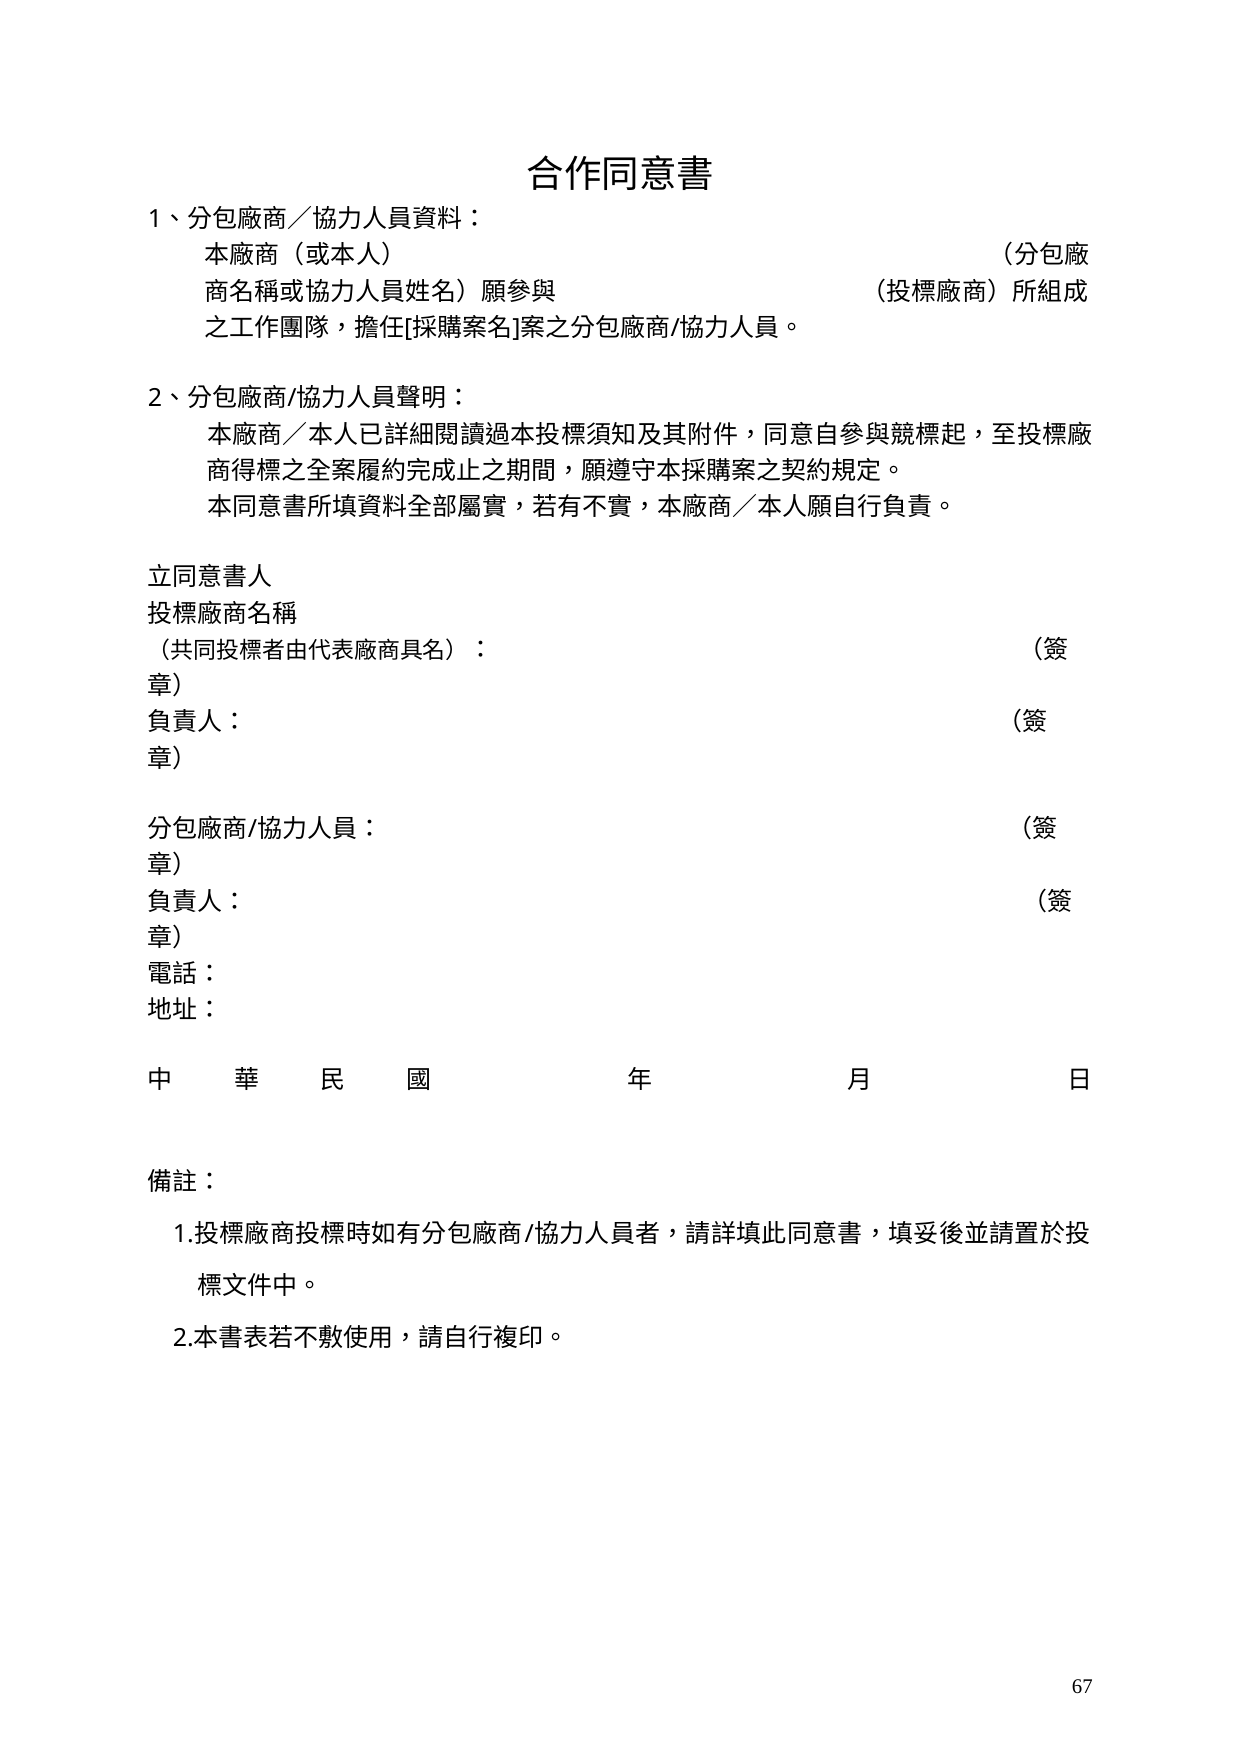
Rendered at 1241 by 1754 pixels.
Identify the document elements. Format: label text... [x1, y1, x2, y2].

text 分包廠商/協力人員： （簽章） [148, 808, 1092, 881]
text 投標廠商名稱 [148, 593, 1092, 629]
text 立同意書人 [148, 557, 1092, 593]
text 本廠商（或本人） （分包廠商名稱或協力人員姓名）願參與 （投標廠商）所組成之工作團隊，擔任[採購案名]案之分包廠商/協力人員。 [204, 235, 1092, 344]
text 1.投標廠商投標時如有分包廠商/協力人員者，請詳填此同意書，填妥後並請置於投標文件中。 [173, 1200, 1092, 1304]
text 負責人： （簽章） [148, 702, 1092, 774]
text 2、分包廠商/協力人員聲明： [148, 378, 1092, 414]
text 1、分包廠商／協力人員資料： [148, 199, 1092, 235]
text 本同意書所填資料全部屬實，若有不實，本廠商／本人願自行負責。 [206, 487, 1092, 523]
text 負責人： （簽章） [148, 881, 1092, 953]
text 備註： [148, 1148, 1092, 1200]
text 電話： [148, 953, 1092, 990]
text 合作同意書 [148, 148, 1092, 199]
text 地址： [148, 990, 1092, 1026]
text （共同投標者由代表廠商具名）： （簽章） [148, 629, 1092, 702]
text 中華民國 年 月 日 [148, 1060, 1092, 1096]
text 本廠商／本人已詳細閱讀過本投標須知及其附件，同意自參與競標起，至投標廠商得標之全案履約完成止之期間，願遵守本採購案之契約規定。 [206, 414, 1092, 487]
text 2.本書表若不敷使用，請自行複印。 [173, 1304, 1092, 1357]
